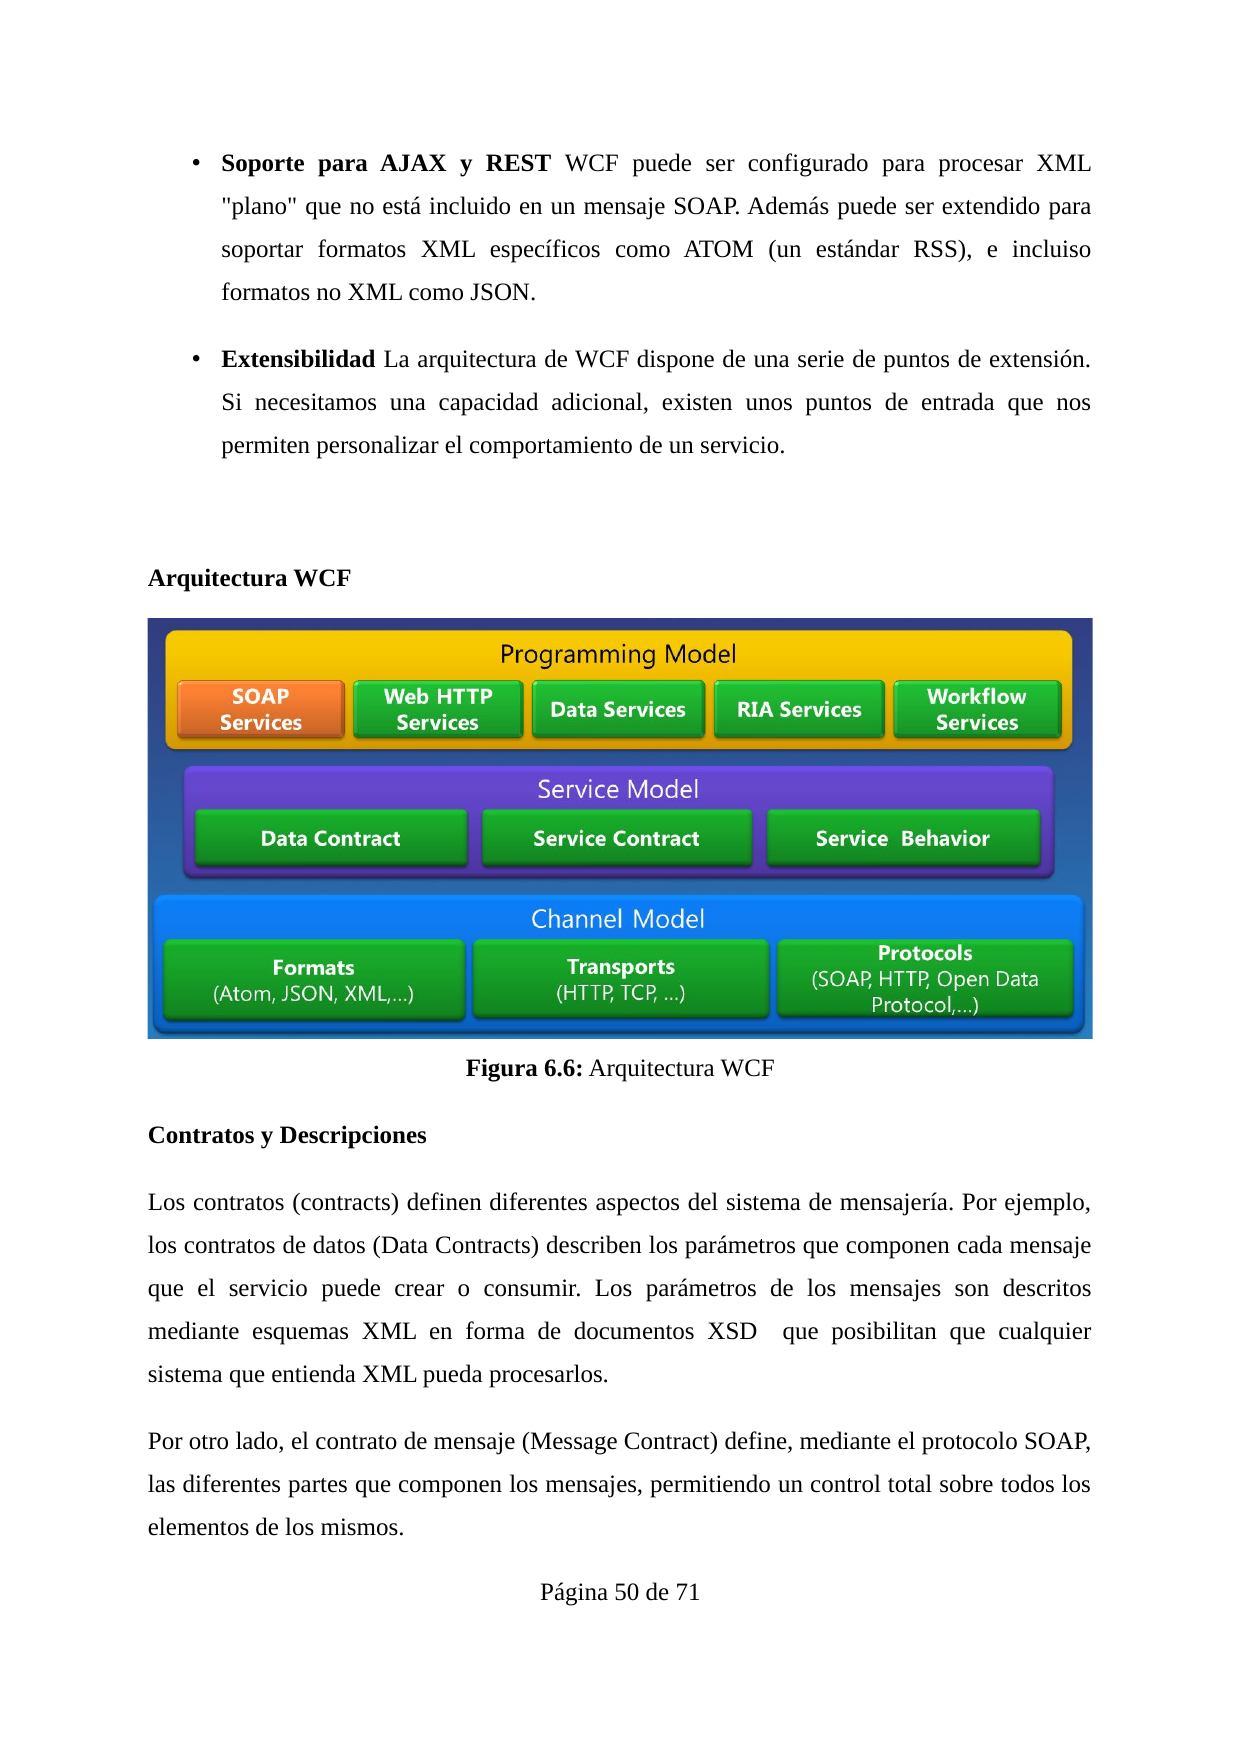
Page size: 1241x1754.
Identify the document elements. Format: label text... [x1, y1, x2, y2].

list Extensibilidad La arquitectura de WCF dispone de una serie de puntos de extensión. Si necesitamos una capacidad adicional, existen unos puntos de entrada que nos permiten personalizar el comportamiento de un servicio. [192, 344, 1093, 459]
text Figura 6.6: Arquitectura WCF [148, 1039, 1093, 1082]
text Arquitectura WCF [148, 563, 1093, 592]
text Los contratos (contracts) definen diferentes aspectos del sistema de mensajería. Por ejemplo, los contratos de datos (Data Contracts) describen los parámetros que componen cada mensaje que el servicio puede crear o consumir. Los parámetros de los mensajes son descritos mediante esquemas XML en forma de documentos XSD que posibilitan que cualquier sistema que entienda XML pueda procesarlos. [148, 1187, 1093, 1388]
list Soporte para AJAX y REST WCF puede ser configurado para procesar XML "plano" que no está incluido en un mensaje SOAP. Además puede ser extendido para soportar formatos XML específicos como ATOM (un estándar RSS), e incluiso formatos no XML como JSON. [192, 148, 1093, 306]
text Contratos y Descripciones [148, 1120, 1093, 1149]
text Por otro lado, el contrato de mensaje (Message Contract) define, mediante el protocolo SOAP, las diferentes partes que componen los mensajes, permitiendo un control total sobre todos los elementos de los mismos. [148, 1426, 1093, 1541]
picture [147, 618, 1093, 1039]
